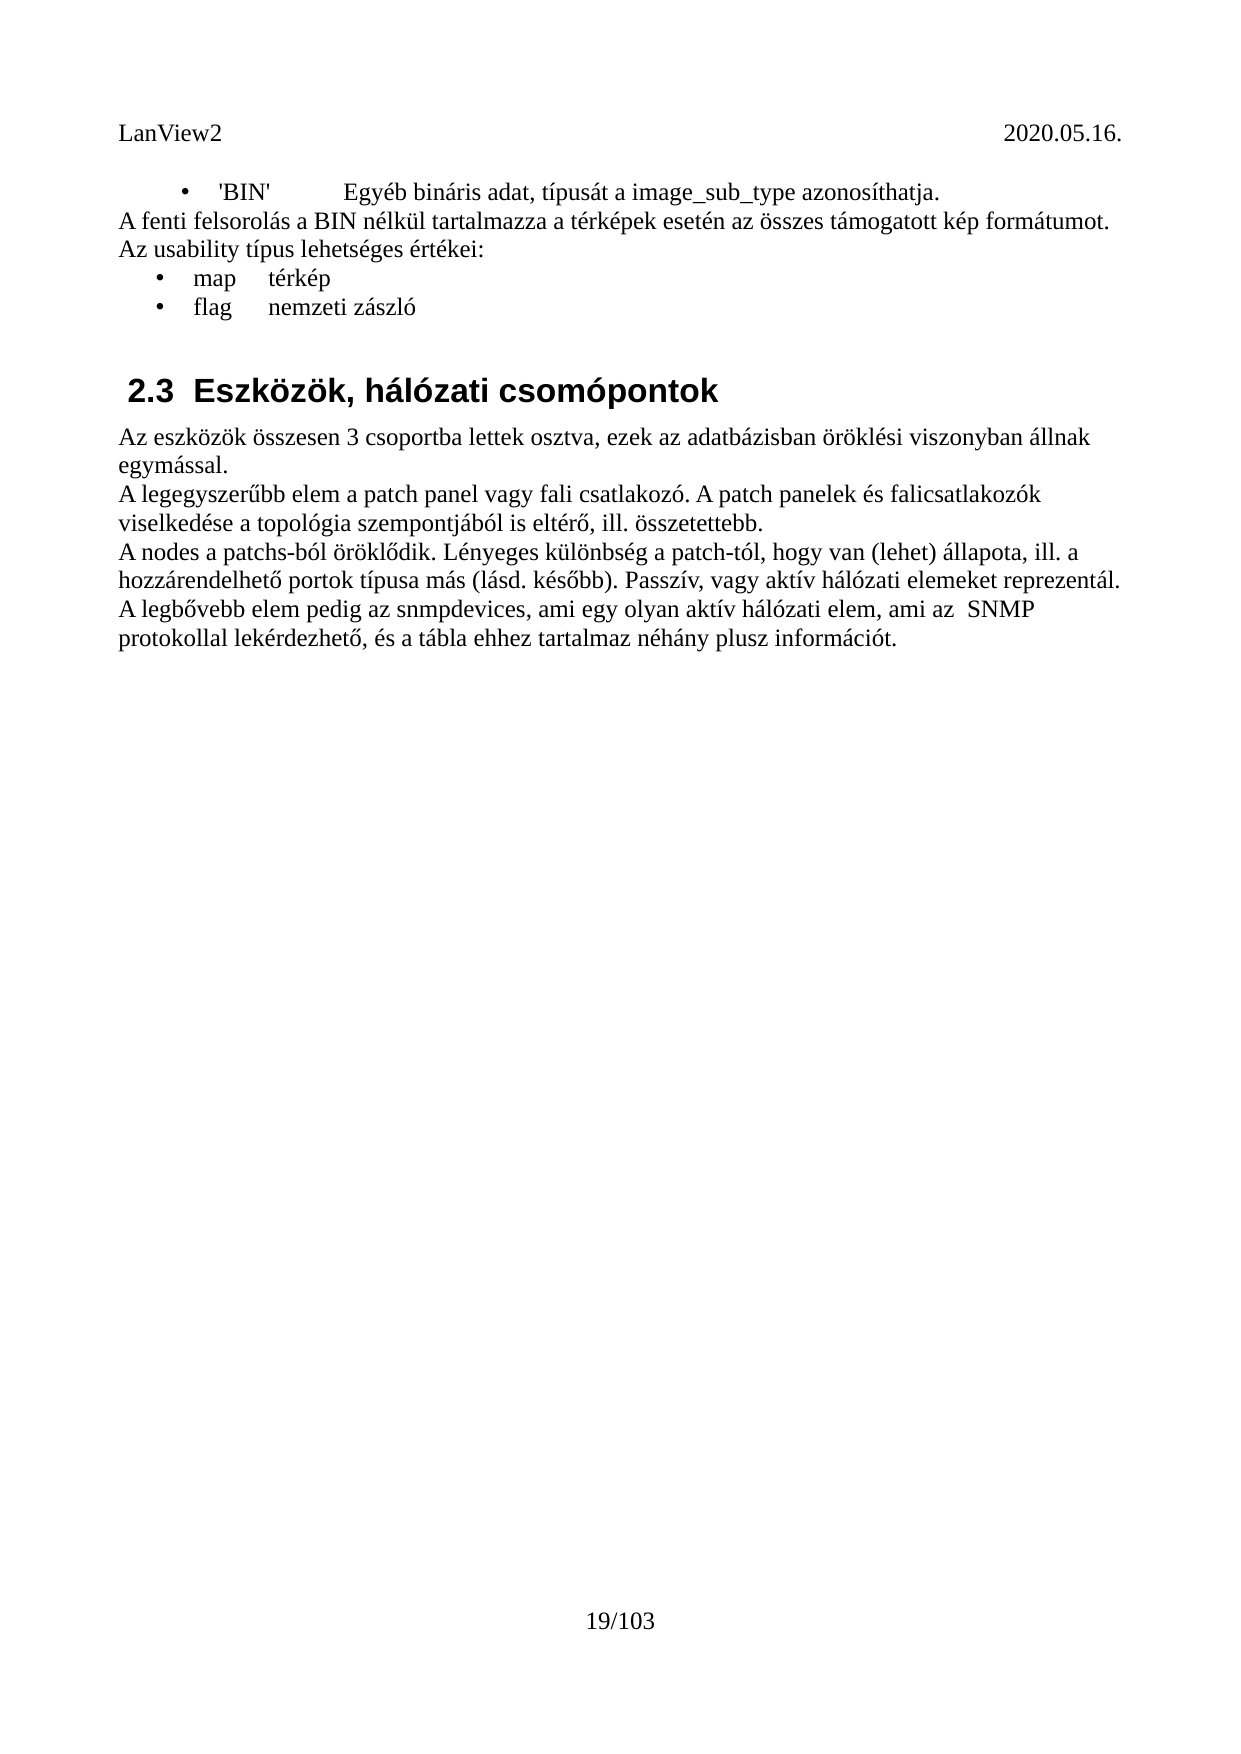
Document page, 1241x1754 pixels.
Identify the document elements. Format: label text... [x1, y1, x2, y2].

list flag nemzeti zászló [156, 292, 1122, 321]
text A legbővebb elem pedig az snmpdevices, ami egy olyan aktív hálózati elem, ami az SNMP protokollal lekérdezhető, és a tábla ehhez tartalmaz néhány plusz információt. [118, 594, 1122, 652]
text Az eszközök összesen 3 csoportba lettek osztva, ezek az adatbázisban öröklési viszonyban állnak egymással. [118, 422, 1122, 479]
text A nodes a patchs-ból öröklődik. Lényeges különbség a patch-tól, hogy van (lehet) állapota, ill. a hozzárendelhető portok típusa más (lásd. később). Passzív, vagy aktív hálózati elemeket reprezentál. [118, 537, 1122, 594]
subtitle Eszközök, hálózati csomópontok [118, 370, 1122, 409]
text A fenti felsorolás a BIN nélkül tartalmazza a térképek esetén az összes támogatott kép formátumot. [118, 206, 1122, 234]
list 'BIN' Egyéb bináris adat, típusát a image_sub_type azonosíthatja. [181, 177, 1122, 206]
text Az usability típus lehetséges értékei: [118, 234, 1122, 263]
text A legegyszerűbb elem a patch panel vagy fali csatlakozó. A patch panelek és falicsatlakozók viselkedése a topológia szempontjából is eltérő, ill. összetettebb. [118, 479, 1122, 537]
list map térkép [156, 263, 1122, 292]
